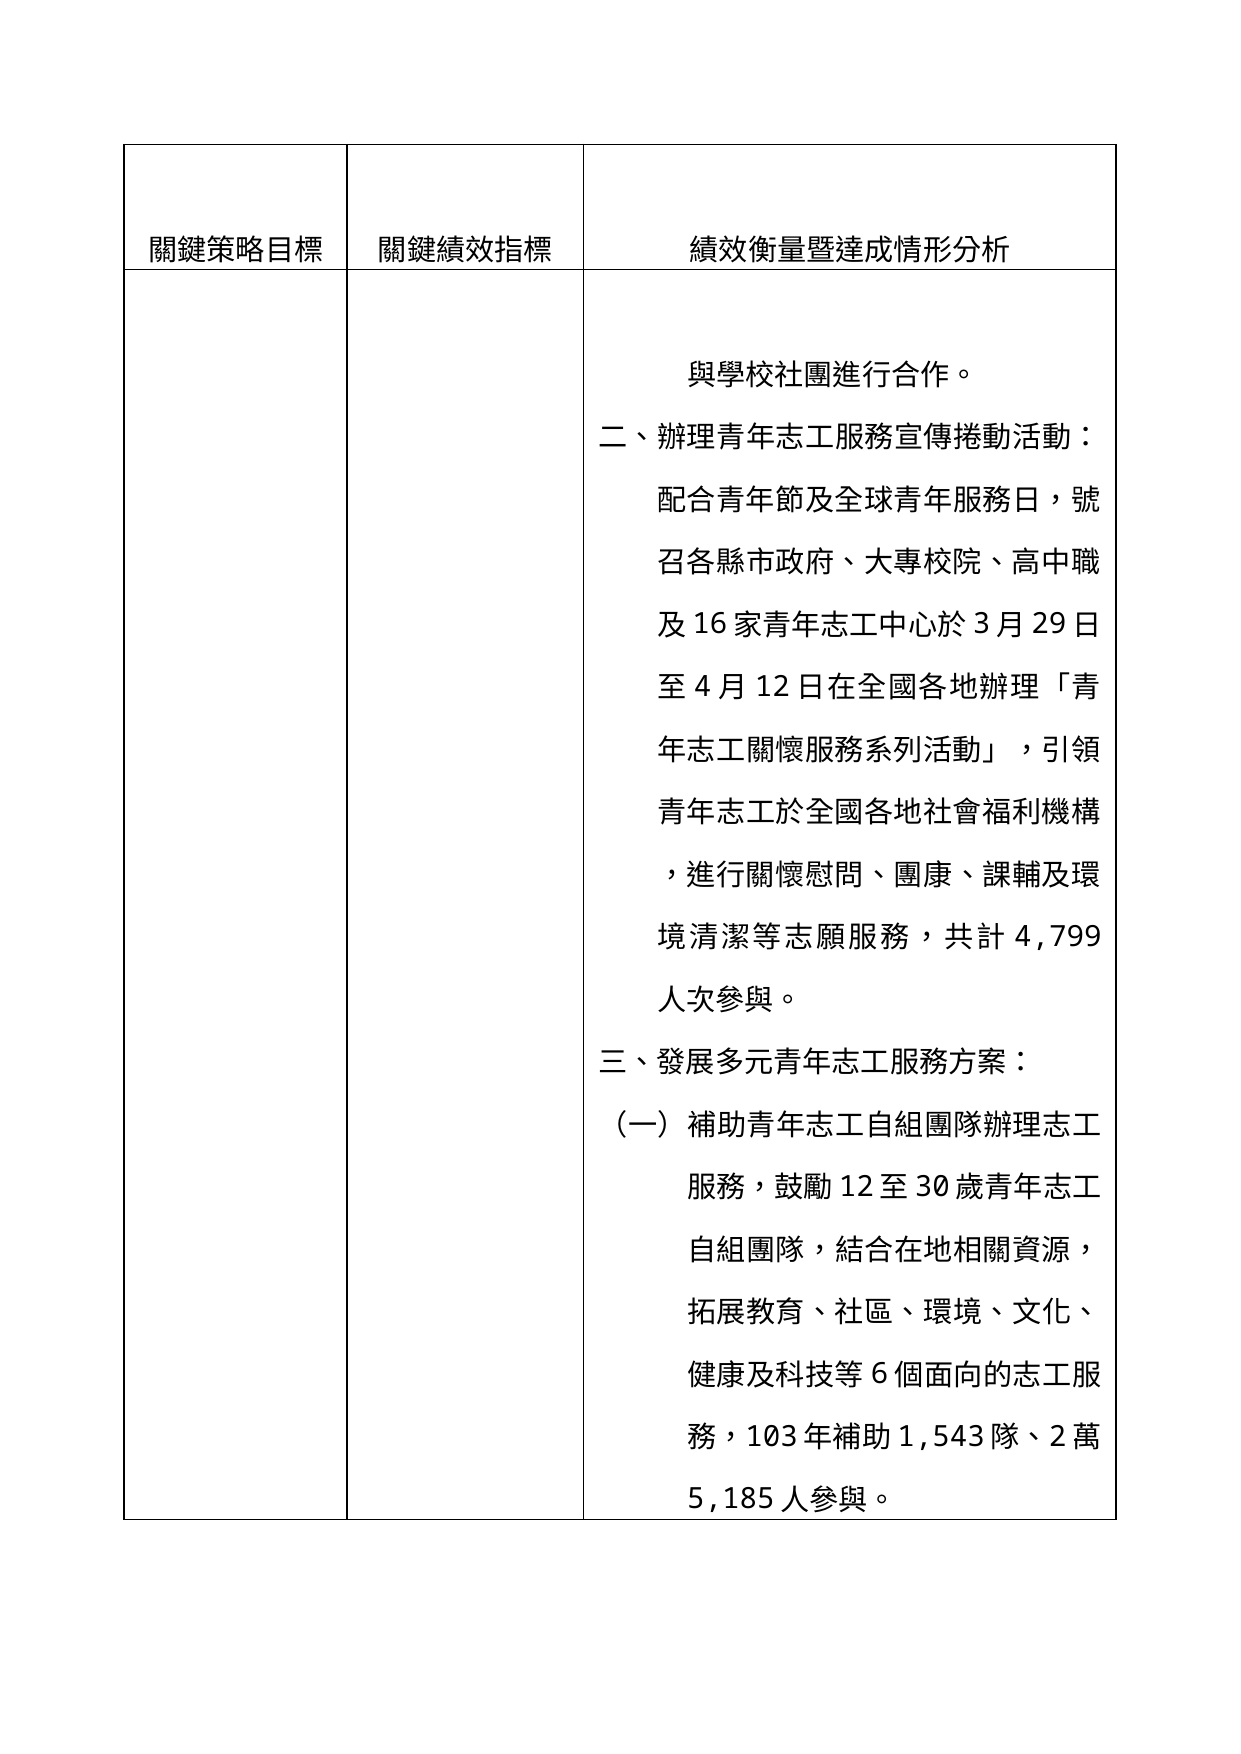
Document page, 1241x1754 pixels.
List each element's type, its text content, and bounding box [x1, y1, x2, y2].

table_header 關鍵策略目標 [125, 145, 346, 268]
table_header 關鍵績效指標 [348, 145, 583, 268]
table_cell [125, 270, 346, 1518]
table_cell 與學校社團進行合作。 二、辦理青年志工服務宣傳捲動活動：配合青年節及全球青年服務日，號召各縣市政府、大專校院、高中職及16家青年志工中心於3月29日至4月12日在全國各地辦理「青年志工關懷服務系列活動」，引領青年志工於全國各地社會福利機構，進行關懷慰問、團康、課輔及環境清潔等志願服務，共計4,799人次參與。 三、發展多元青年志工服務方案： （一）補助青年志工自組團隊辦理志工服務，鼓勵12至30歲青年志工自組團隊，結合在地相關資源，拓展教育、社區、環境、文化、健康及科技等6個面向的志工服務，103年補助1,543隊、2萬5,185人參與。 [584, 270, 1115, 1518]
table_cell [348, 270, 583, 1518]
table_header 績效衡量暨達成情形分析 [584, 145, 1115, 268]
